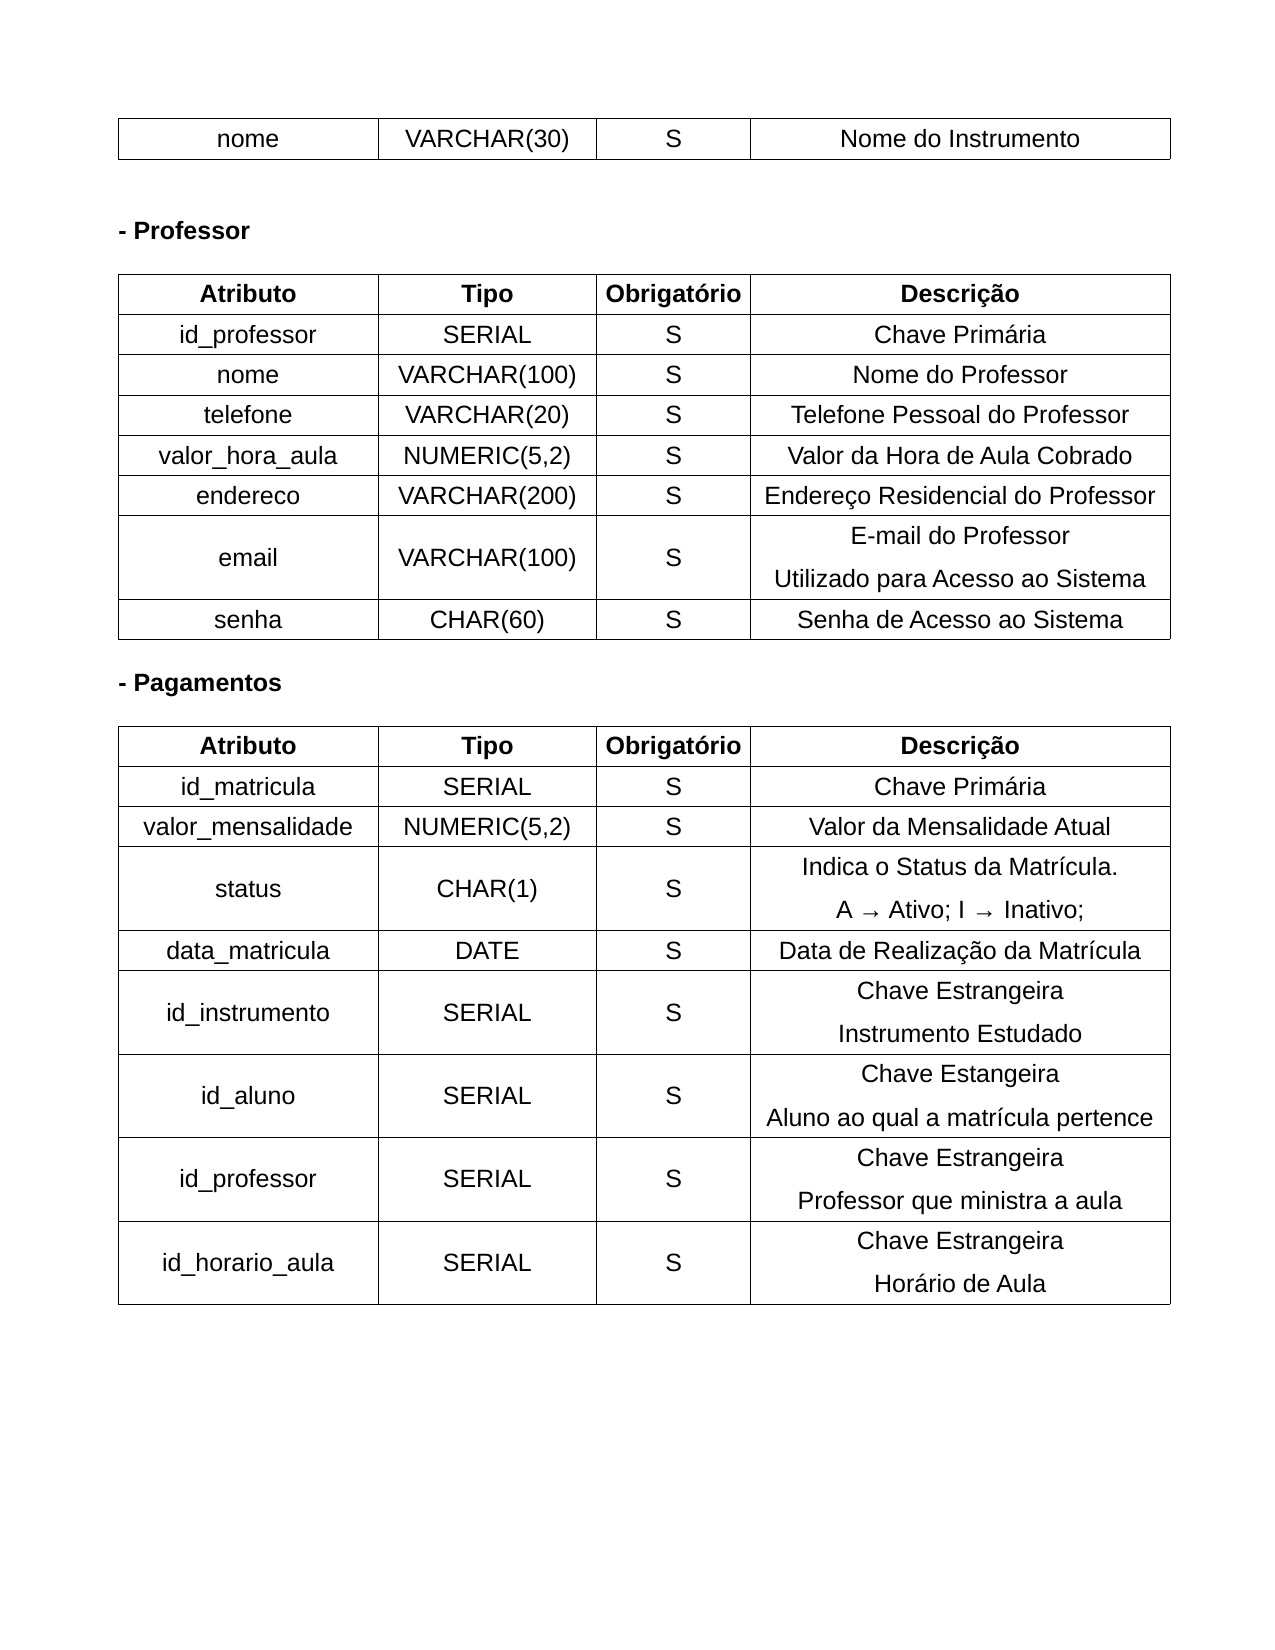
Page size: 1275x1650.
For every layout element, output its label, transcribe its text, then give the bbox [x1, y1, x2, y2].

table_cell data_matricula [119, 931, 378, 970]
table_cell id_aluno [119, 1055, 378, 1137]
table_cell S [597, 476, 750, 515]
table_header Obrigatório [597, 275, 750, 314]
table_cell SERIAL [379, 767, 596, 806]
table_cell nome [119, 355, 378, 394]
table_cell DATE [379, 931, 596, 970]
table_cell VARCHAR(30) [379, 119, 596, 158]
table_cell email [119, 516, 378, 599]
table_cell status [119, 847, 378, 930]
table_cell Chave Estrangeira Horário de Aula [751, 1222, 1170, 1304]
table_cell Chave Estrangeira Professor que ministra a aula [751, 1138, 1170, 1221]
table_header Obrigatório [597, 727, 750, 766]
table_header Atributo [119, 275, 378, 314]
table_cell Telefone Pessoal do Professor [751, 396, 1170, 435]
table_cell S [597, 119, 750, 158]
table_cell VARCHAR(100) [379, 516, 596, 599]
table_cell S [597, 767, 750, 806]
table_cell Valor da Mensalidade Atual [751, 807, 1170, 846]
table_cell S [597, 931, 750, 970]
table_cell S [597, 436, 750, 475]
table_header Tipo [379, 727, 596, 766]
table_cell NUMERIC(5,2) [379, 436, 596, 475]
table_cell VARCHAR(200) [379, 476, 596, 515]
table_cell S [597, 355, 750, 394]
table_cell id_professor [119, 315, 378, 354]
table_cell S [597, 847, 750, 930]
table_cell NUMERIC(5,2) [379, 807, 596, 846]
table_cell Nome do Instrumento [751, 119, 1170, 158]
table_cell S [597, 807, 750, 846]
table_cell endereco [119, 476, 378, 515]
table_cell id_professor [119, 1138, 378, 1221]
table_cell id_horario_aula [119, 1222, 378, 1304]
table_cell CHAR(1) [379, 847, 596, 930]
table_cell Endereço Residencial do Professor [751, 476, 1170, 515]
table_cell senha [119, 600, 378, 639]
table_cell E-mail do Professor Utilizado para Acesso ao Sistema [751, 516, 1170, 599]
table_cell Valor da Hora de Aula Cobrado [751, 436, 1170, 475]
text - Pagamentos [118, 668, 1157, 697]
table_cell Nome do Professor [751, 355, 1170, 394]
table_cell Chave Estangeira Aluno ao qual a matrícula pertence [751, 1055, 1170, 1137]
table_cell S [597, 315, 750, 354]
table_header Atributo [119, 727, 378, 766]
table_cell valor_hora_aula [119, 436, 378, 475]
table_cell SERIAL [379, 315, 596, 354]
table_cell id_matricula [119, 767, 378, 806]
table_cell SERIAL [379, 1222, 596, 1304]
table_cell S [597, 396, 750, 435]
table_cell VARCHAR(20) [379, 396, 596, 435]
table_cell S [597, 1138, 750, 1221]
table_cell S [597, 600, 750, 639]
table_cell SERIAL [379, 1055, 596, 1137]
table_cell valor_mensalidade [119, 807, 378, 846]
table_cell CHAR(60) [379, 600, 596, 639]
table_cell S [597, 516, 750, 599]
table_cell SERIAL [379, 971, 596, 1054]
table_header Descrição [751, 275, 1170, 314]
table_cell Chave Estrangeira Instrumento Estudado [751, 971, 1170, 1054]
table_cell nome [119, 119, 378, 158]
table_cell SERIAL [379, 1138, 596, 1221]
table_cell telefone [119, 396, 378, 435]
table_header Tipo [379, 275, 596, 314]
table_cell Indica o Status da Matrícula. A → Ativo; I → Inativo; [751, 847, 1170, 930]
table_header Descrição [751, 727, 1170, 766]
table_cell S [597, 1055, 750, 1137]
text - Professor [118, 216, 1157, 245]
table_cell Chave Primária [751, 315, 1170, 354]
table_cell id_instrumento [119, 971, 378, 1054]
table_cell Chave Primária [751, 767, 1170, 806]
table_cell VARCHAR(100) [379, 355, 596, 394]
table_cell S [597, 1222, 750, 1304]
table_cell Senha de Acesso ao Sistema [751, 600, 1170, 639]
table_cell S [597, 971, 750, 1054]
table_cell Data de Realização da Matrícula [751, 931, 1170, 970]
